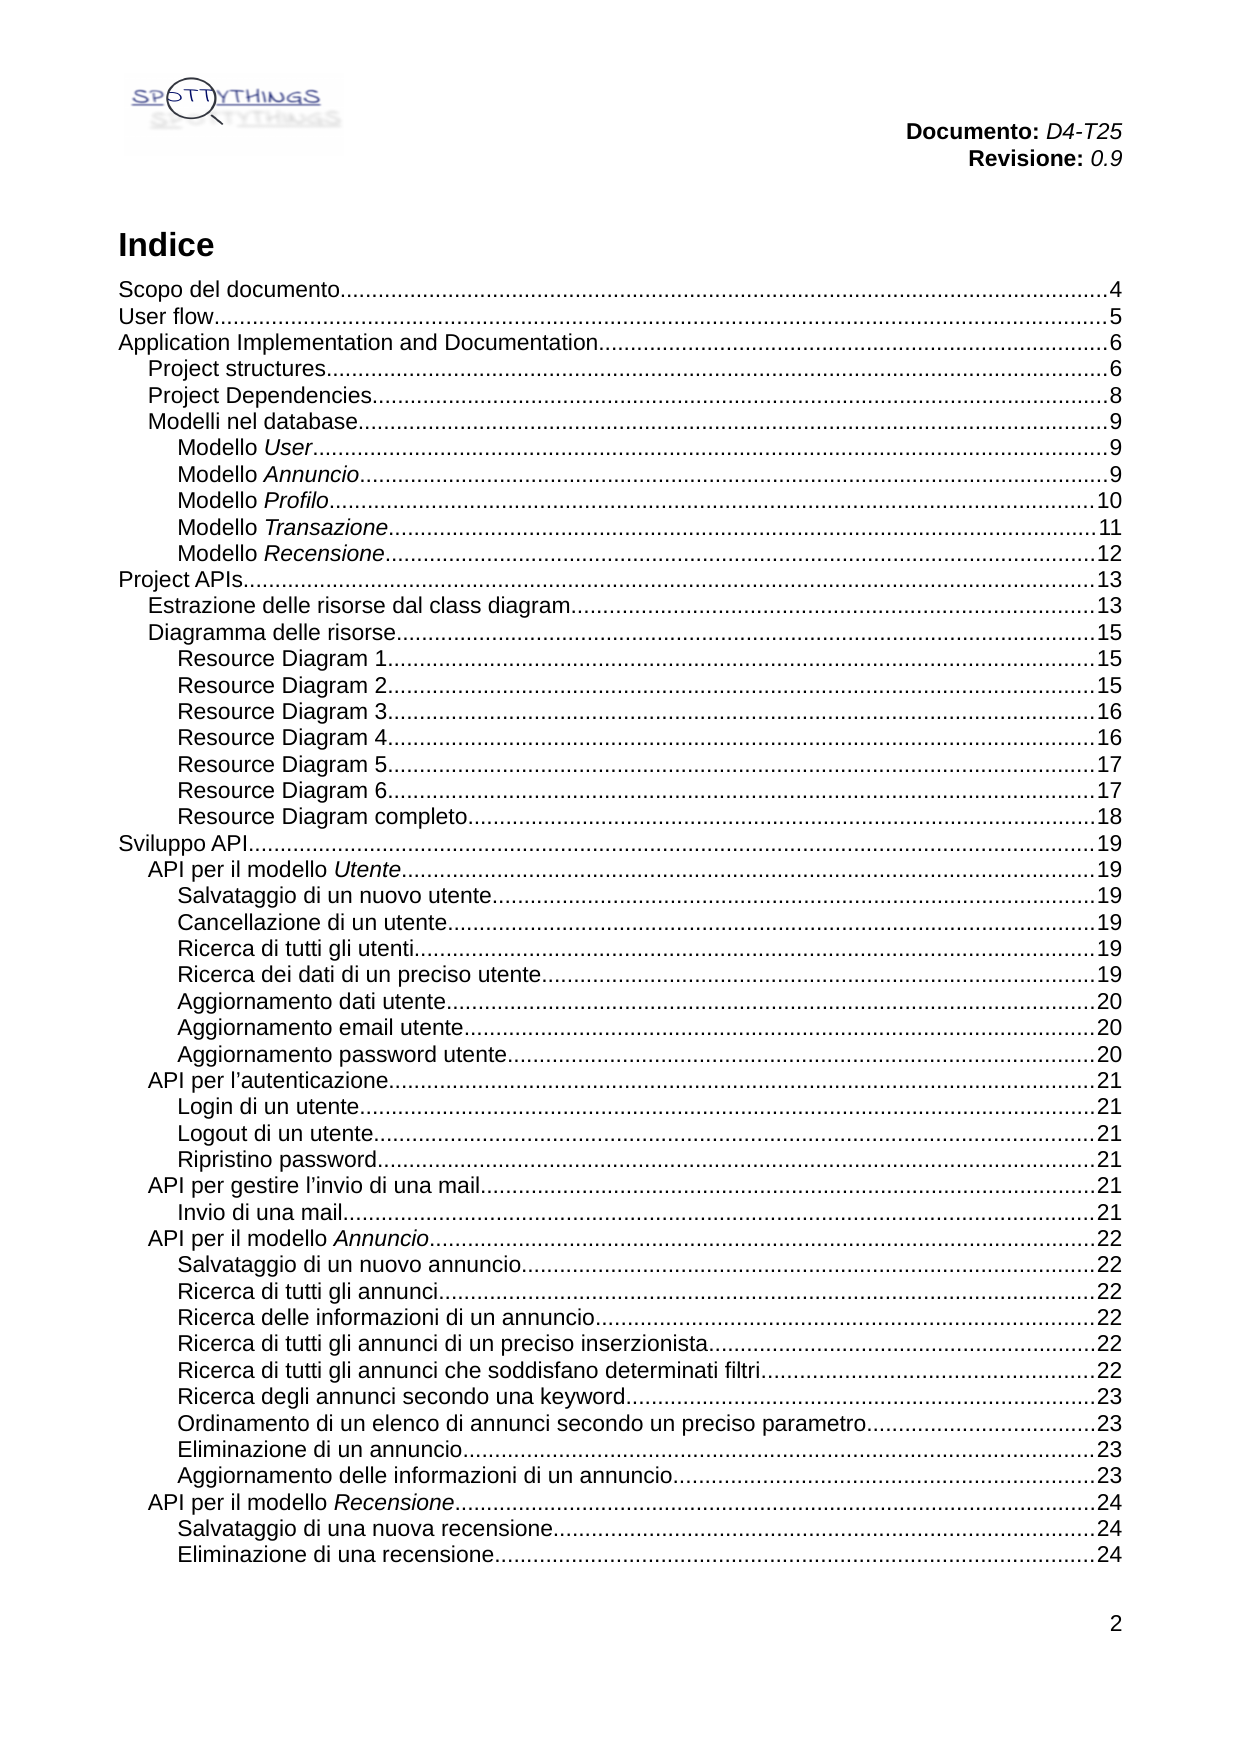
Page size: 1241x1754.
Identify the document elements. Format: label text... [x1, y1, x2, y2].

text Ricerca di tutti gli annunci di un preciso inserzionista 22 [177, 1330, 1122, 1357]
text Aggiornamento password utente 20 [177, 1041, 1122, 1067]
text Project structures 6 [148, 355, 1122, 382]
text Resource Diagram 4 16 [177, 724, 1122, 751]
text Modello Annuncio 9 [177, 461, 1122, 487]
text Project APIs 13 [118, 566, 1122, 592]
text Application Implementation and Documentation 6 [118, 329, 1122, 355]
text Eliminazione di un annuncio 23 [177, 1436, 1122, 1462]
text Modello Profilo 10 [177, 487, 1122, 513]
text Ordinamento di un elenco di annunci secondo un preciso parametro 23 [177, 1409, 1122, 1436]
text Resource Diagram 2 15 [177, 672, 1122, 698]
text API per gestire l’invio di una mail 21 [148, 1172, 1122, 1199]
text Resource Diagram 6 17 [177, 777, 1122, 803]
text API per il modello Annuncio 22 [148, 1225, 1122, 1251]
text Resource Diagram 5 17 [177, 751, 1122, 777]
text Aggiornamento dati utente 20 [177, 988, 1122, 1014]
text Ricerca delle informazioni di un annuncio 22 [177, 1304, 1122, 1330]
text Invio di una mail 21 [177, 1199, 1122, 1225]
text Aggiornamento email utente 20 [177, 1014, 1122, 1041]
text Salvataggio di un nuovo annuncio 22 [177, 1251, 1122, 1278]
text User flow 5 [118, 303, 1122, 329]
text Aggiornamento delle informazioni di un annuncio 23 [177, 1462, 1122, 1488]
subtitle Indice [118, 225, 1122, 264]
text Login di un utente 21 [177, 1093, 1122, 1119]
text Diagramma delle risorse 15 [148, 619, 1122, 645]
text Resource Diagram 3 16 [177, 698, 1122, 724]
text Ricerca di tutti gli utenti 19 [177, 935, 1122, 961]
text Modelli nel database 9 [148, 408, 1122, 434]
text Modello User 9 [177, 434, 1122, 461]
text Modello Transazione 11 [177, 513, 1122, 540]
text Ricerca di tutti gli annunci che soddisfano determinati filtri 22 [177, 1357, 1122, 1383]
text Ripristino password 21 [177, 1146, 1122, 1172]
text Resource Diagram 1 15 [177, 645, 1122, 672]
text Modello Recensione 12 [177, 540, 1122, 566]
text Eliminazione di una recensione 24 [177, 1541, 1122, 1568]
text Logout di un utente 21 [177, 1119, 1122, 1146]
text Ricerca di tutti gli annunci 22 [177, 1278, 1122, 1304]
text Ricerca degli annunci secondo una keyword 23 [177, 1383, 1122, 1409]
text Cancellazione di un utente 19 [177, 909, 1122, 935]
text Sviluppo API 19 [118, 830, 1122, 856]
text Resource Diagram completo 18 [177, 803, 1122, 830]
text Estrazione delle risorse dal class diagram 13 [148, 592, 1122, 619]
picture [123, 73, 345, 156]
text API per il modello Utente 19 [148, 856, 1122, 882]
text Salvataggio di una nuova recensione 24 [177, 1515, 1122, 1541]
text Scopo del documento 4 [118, 276, 1122, 303]
text Project Dependencies 8 [148, 382, 1122, 408]
text Ricerca dei dati di un preciso utente 19 [177, 961, 1122, 988]
text Salvataggio di un nuovo utente 19 [177, 882, 1122, 909]
text API per l’autenticazione 21 [148, 1067, 1122, 1093]
text API per il modello Recensione 24 [148, 1488, 1122, 1515]
